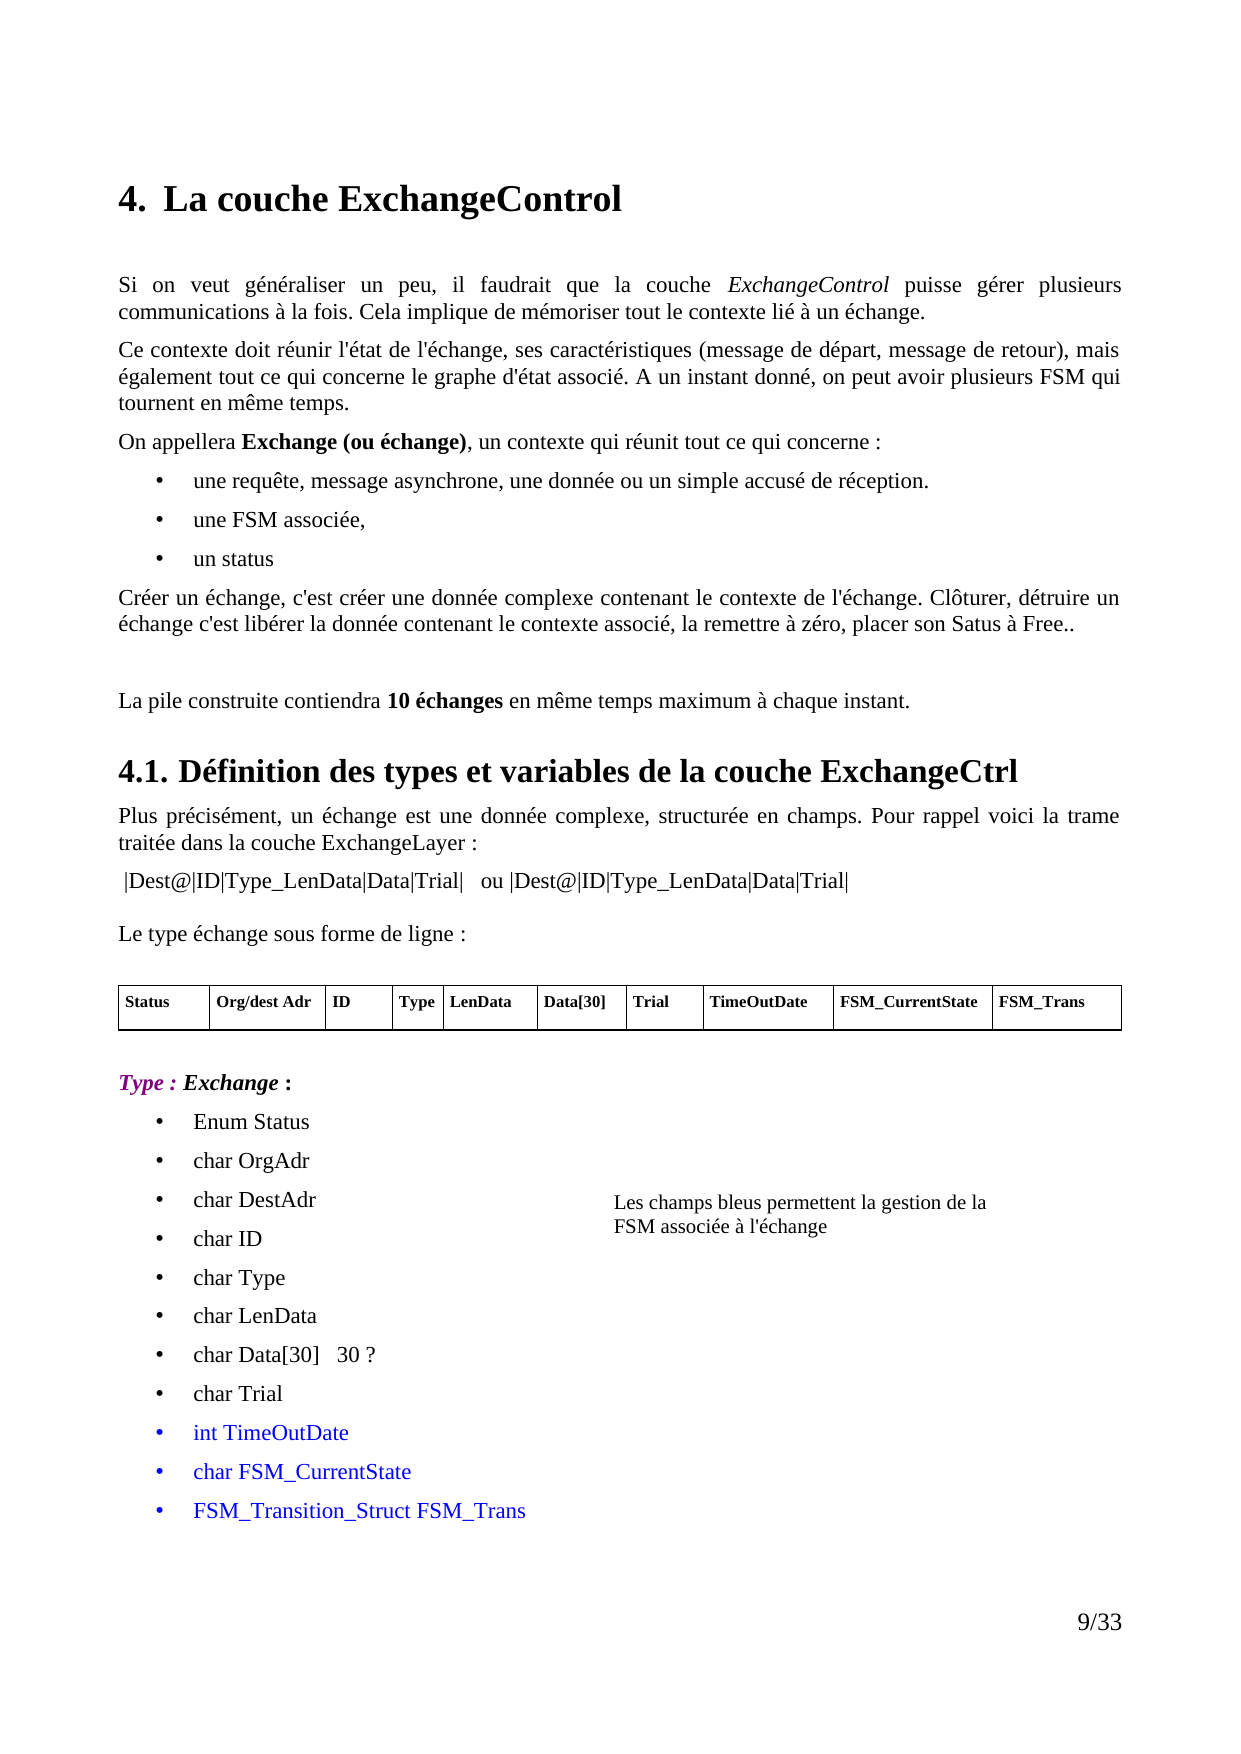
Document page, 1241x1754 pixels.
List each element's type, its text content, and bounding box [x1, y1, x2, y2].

list char ID [156, 1225, 1122, 1251]
table_header FSM_CurrentState [834, 986, 992, 1029]
list int TimeOutDate [156, 1419, 1122, 1446]
text Plus précisément, un échange est une donnée complexe, structurée en champs. Pour rappel voici la trame traitée dans la couche ExchangeLayer : [118, 802, 1122, 855]
subtitle La couche ExchangeControl [118, 176, 1122, 220]
text La pile construite contiendra 10 échanges en même temps maximum à chaque instant. [118, 688, 1122, 714]
table_header TimeOutDate [704, 986, 833, 1029]
table_header LenData [444, 986, 537, 1029]
text Créer un échange, c'est créer une donnée complexe contenant le contexte de l'échange. Clôturer, détruire un échange c'est libérer la donnée contenant le contexte associé, la remettre à zéro, placer son Satus à Free.. [118, 583, 1122, 636]
list char OrgAdr [156, 1147, 1122, 1173]
table_header Trial [627, 986, 703, 1029]
subtitle Définition des types et variables de la couche ExchangeCtrl [118, 751, 1122, 790]
list un status [156, 545, 1122, 571]
list char DestAdr [156, 1186, 1122, 1212]
list char Data[30] 30 ? [156, 1341, 1122, 1368]
text Si on veut généraliser un peu, il faudrait que la couche ExchangeControl puisse gérer plusieurs communications à la fois. Cela implique de mémoriser tout le contexte lié à un échange. [118, 271, 1122, 324]
table_header Status [119, 986, 209, 1029]
table_header Data[30] [538, 986, 626, 1029]
list char Type [156, 1264, 1122, 1290]
table_header Type [393, 986, 443, 1029]
list Enum Status [156, 1108, 1122, 1135]
list char FSM_CurrentState [156, 1458, 1122, 1484]
table_header ID [326, 986, 392, 1029]
list FSM_Transition_Struct FSM_Trans [156, 1497, 1122, 1523]
list une FSM associée, [156, 506, 1122, 532]
list char Trial [156, 1380, 1122, 1407]
list une requête, message asynchrone, une donnée ou un simple accusé de réception. [156, 467, 1122, 493]
text |Dest@|ID|Type_LenData|Data|Trial| ou |Dest@|ID|Type_LenData|Data|Trial| [118, 867, 1122, 894]
text On appellera Exchange (ou échange), un contexte qui réunit tout ce qui concerne : [118, 428, 1122, 454]
list char LenData [156, 1303, 1122, 1329]
table_header FSM_Trans [993, 986, 1121, 1029]
text Type : Exchange : [118, 1069, 1122, 1096]
text Ce contexte doit réunir l'état de l'échange, ses caractéristiques (message de départ, message de retour), mais également tout ce qui concerne le graphe d'état associé. A un instant donné, on peut avoir plusieurs FSM qui tournent en même temps. [118, 337, 1122, 416]
text Le type échange sous forme de ligne : [118, 920, 1122, 947]
table_header Org/dest Adr [210, 986, 325, 1029]
